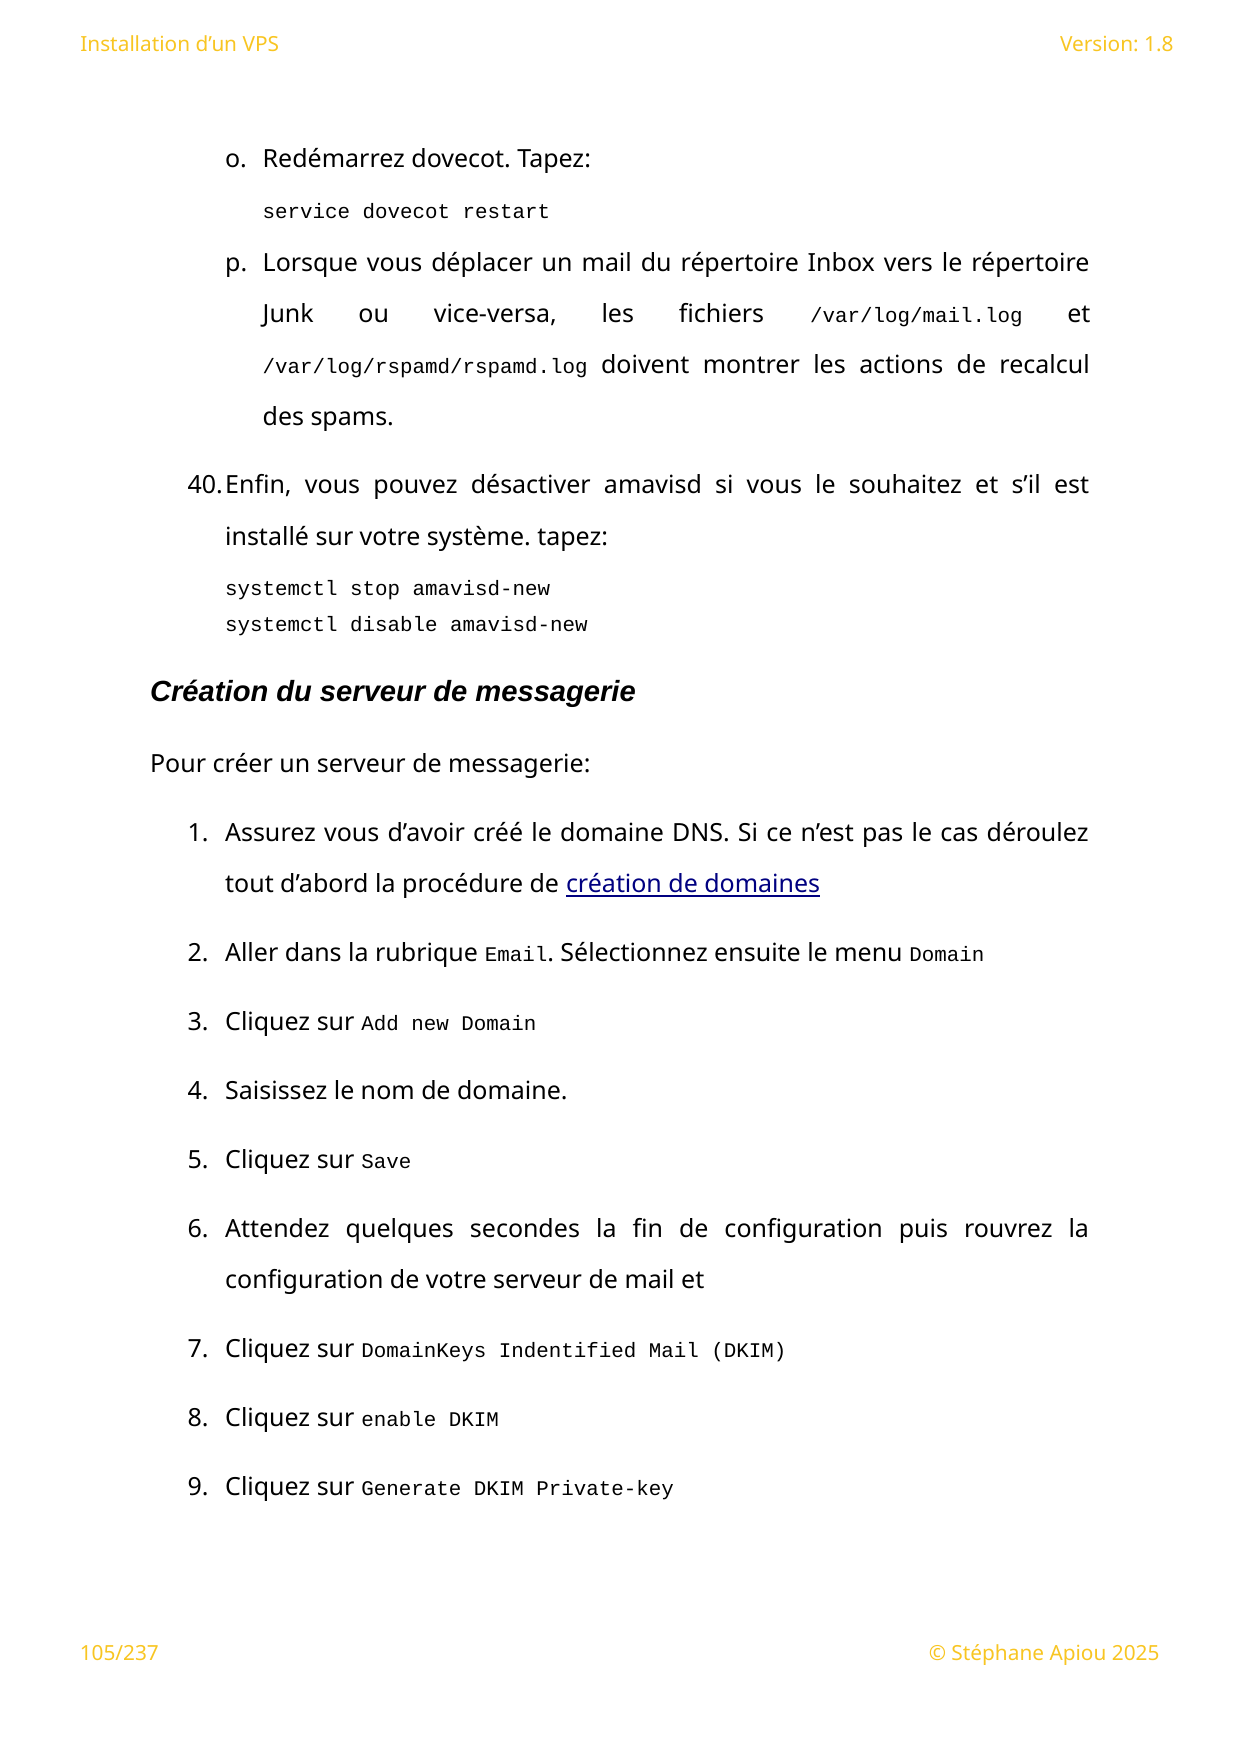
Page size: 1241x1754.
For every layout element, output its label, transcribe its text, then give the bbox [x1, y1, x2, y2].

list Enfin, vous pouvez désactiver amavisd si vous le souhaitez et s’il est installé sur votre système. tapez: [187, 467, 1090, 552]
list service dovecot restart [225, 201, 1090, 224]
list Cliquez sur Generate DKIM Private-key [187, 1468, 1090, 1503]
list systemctl disable amavisd-new [187, 614, 1090, 637]
list Cliquez sur enable DKIM [187, 1399, 1090, 1434]
list Saisissez le nom de domaine. [187, 1073, 1090, 1107]
list Cliquez sur Save [187, 1142, 1090, 1176]
list Aller dans la rubrique Email. Sélectionnez ensuite le menu Domain [187, 935, 1090, 969]
list Redémarrez dovecot. Tapez: [225, 141, 1090, 175]
list Assurez vous d’avoir créé le domaine DNS. Si ce n’est pas le cas déroulez tout d’abord la procédure de création de domaines [187, 815, 1090, 900]
subtitle Création du serveur de messagerie [150, 674, 1090, 708]
text Pour créer un serveur de messagerie: [150, 746, 1090, 780]
list Lorsque vous déplacer un mail du répertoire Inbox vers le répertoire Junk ou vice-versa, les fichiers /var/log/mail.log et /var/log/rspamd/rspamd.log doivent montrer les actions de recalcul des spams. [225, 245, 1090, 432]
list systemctl stop amavisd-new [187, 578, 1090, 602]
list Cliquez sur Add new Domain [187, 1004, 1090, 1038]
list Cliquez sur DomainKeys Indentified Mail (DKIM) [187, 1331, 1090, 1365]
list Attendez quelques secondes la fin de configuration puis rouvrez la configuration de votre serveur de mail et [187, 1211, 1090, 1296]
